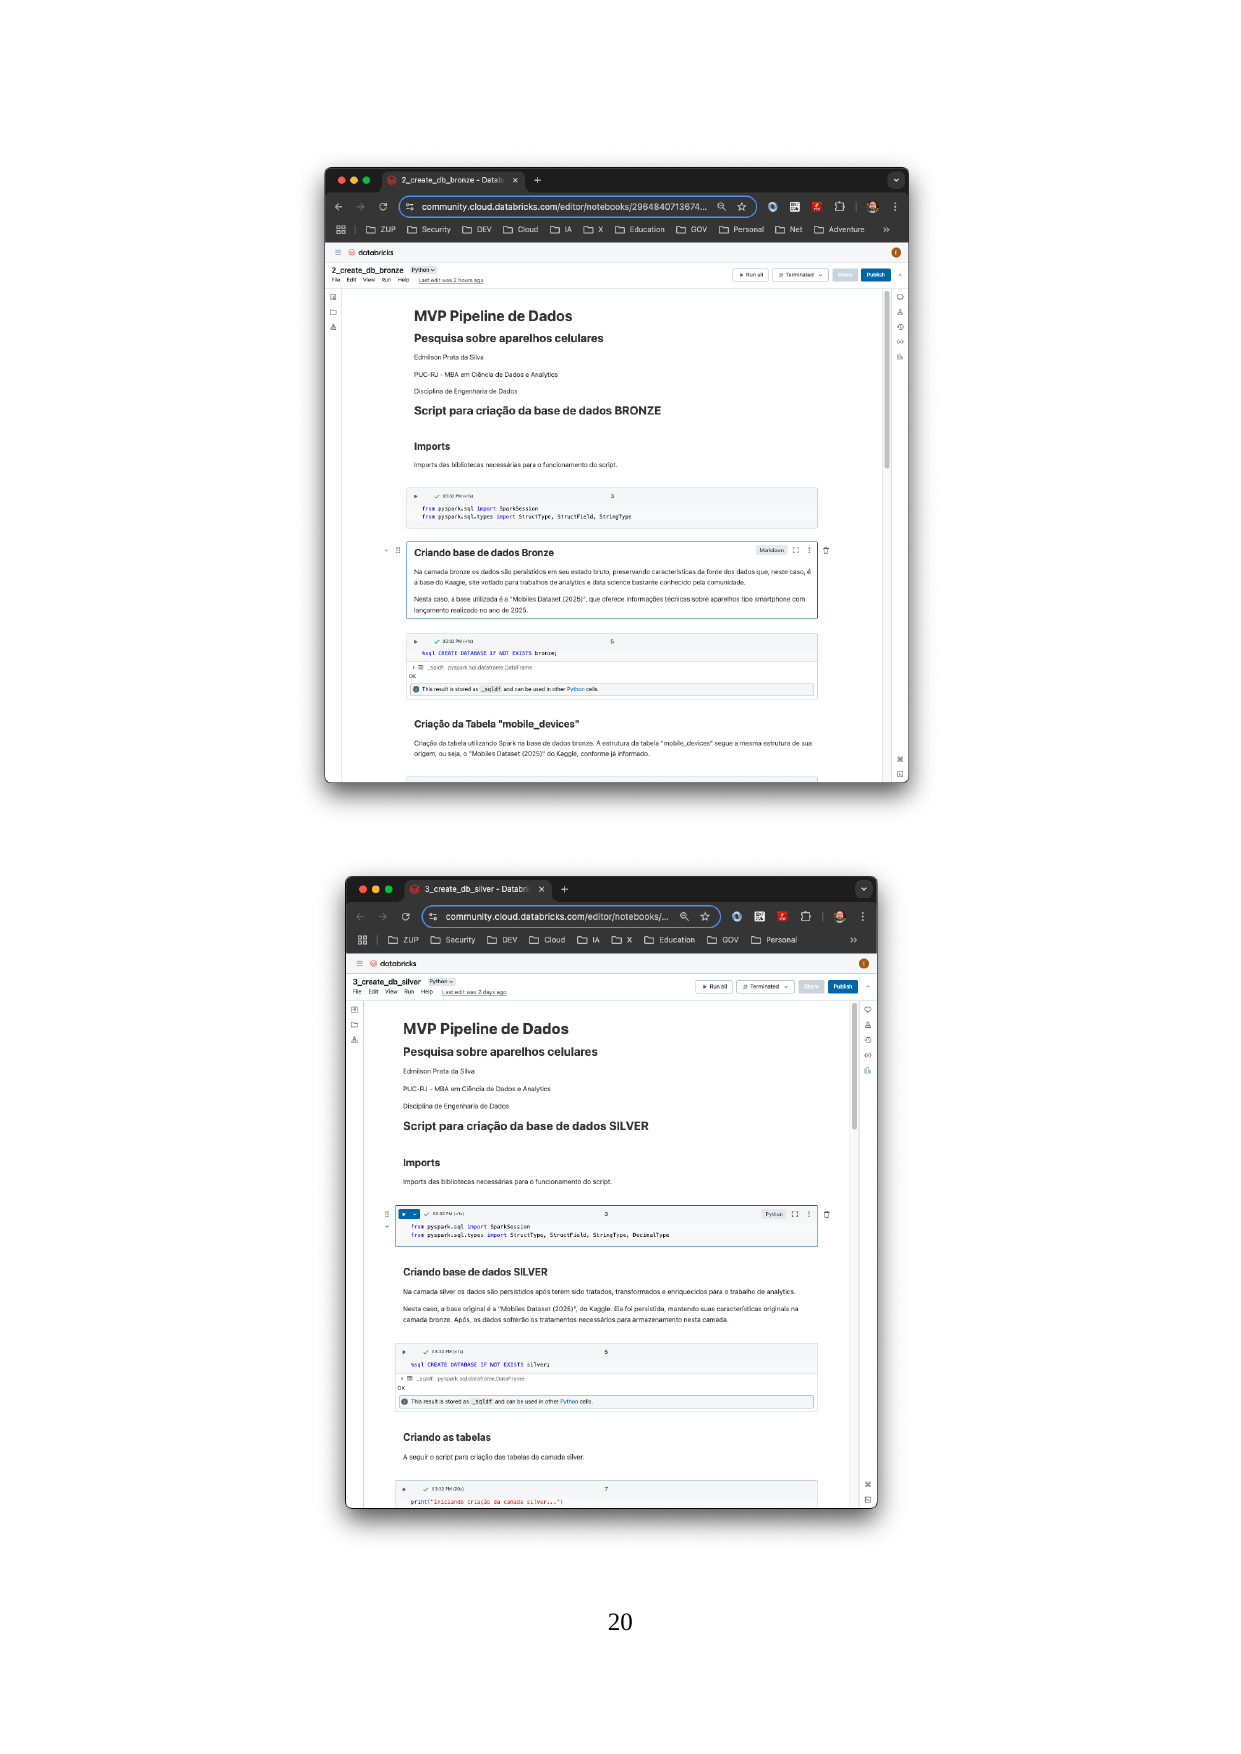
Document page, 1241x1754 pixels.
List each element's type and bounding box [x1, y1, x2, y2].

picture [310, 852, 912, 1555]
picture [290, 144, 943, 828]
